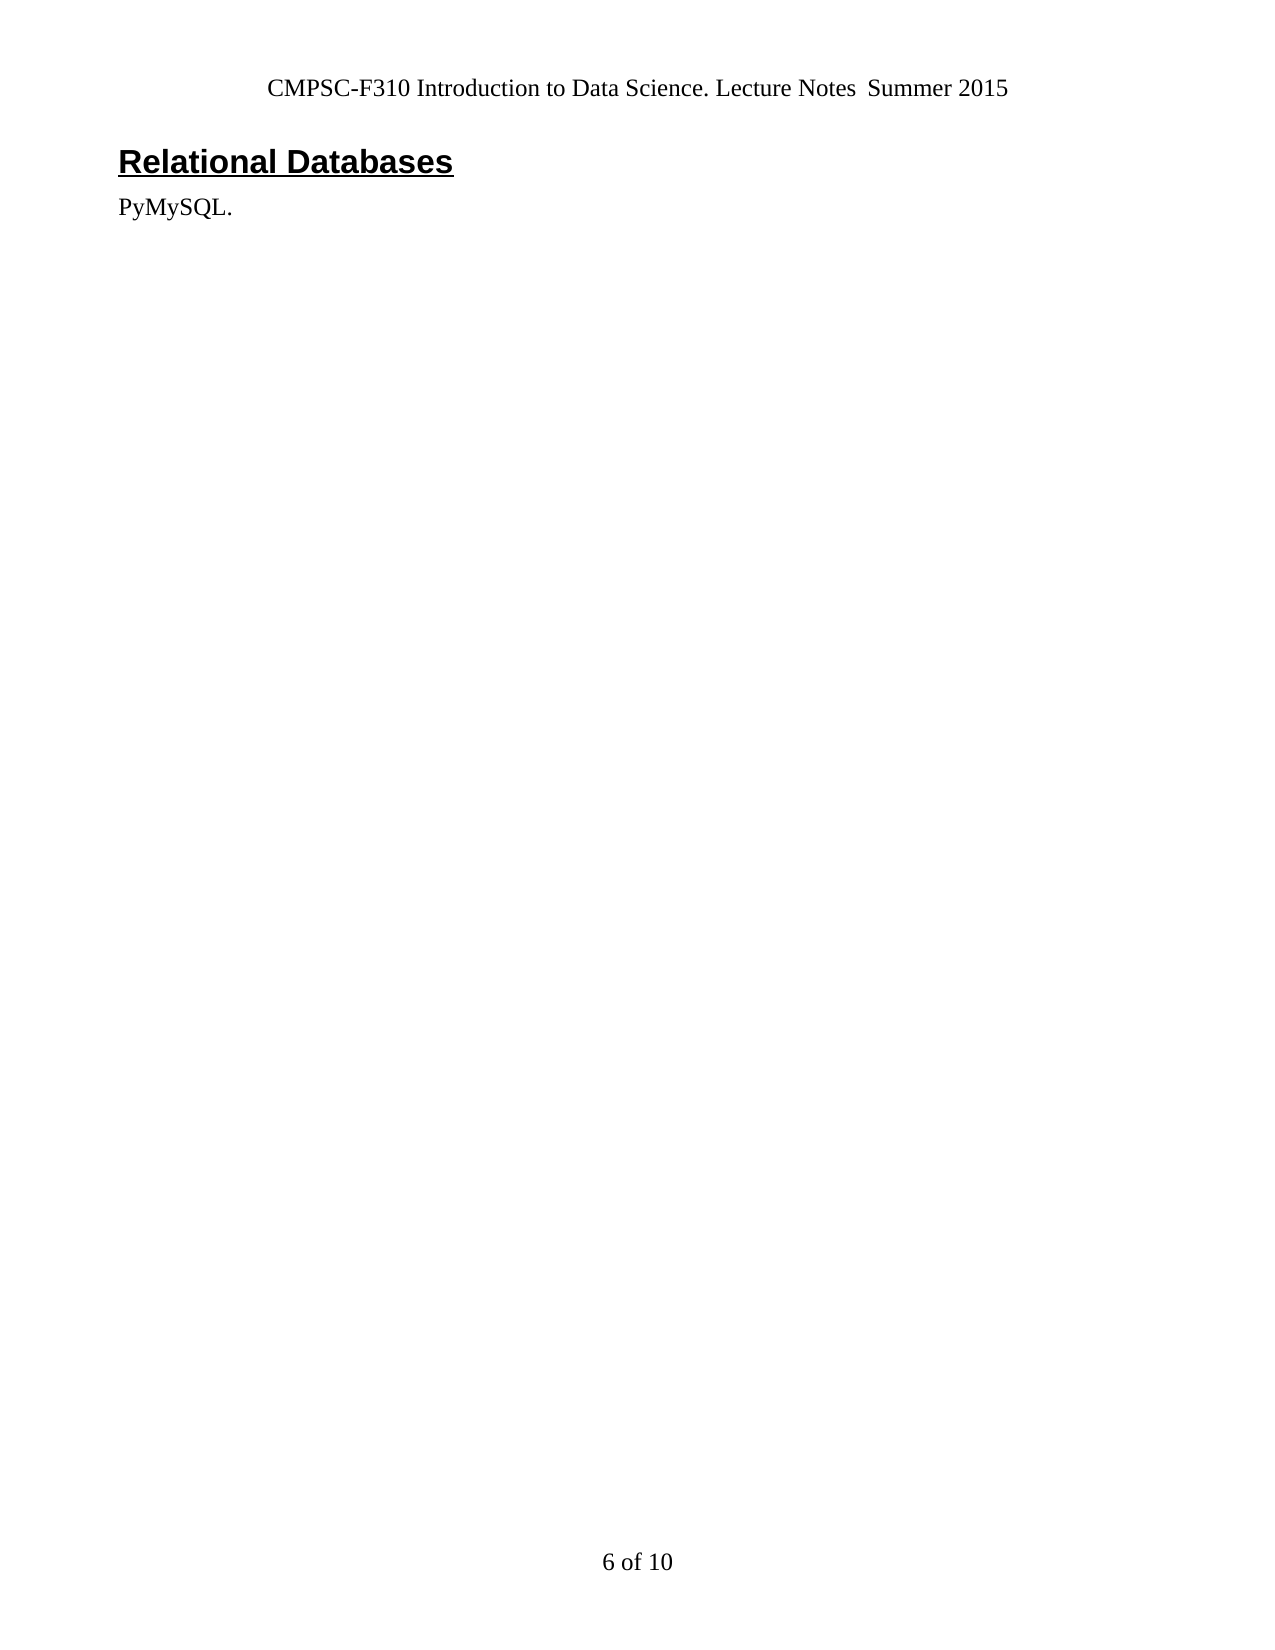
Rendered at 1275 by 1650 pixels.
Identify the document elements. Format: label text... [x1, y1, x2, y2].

subtitle Relational Databases [118, 143, 1157, 180]
text PyMySQL. [118, 193, 1157, 221]
